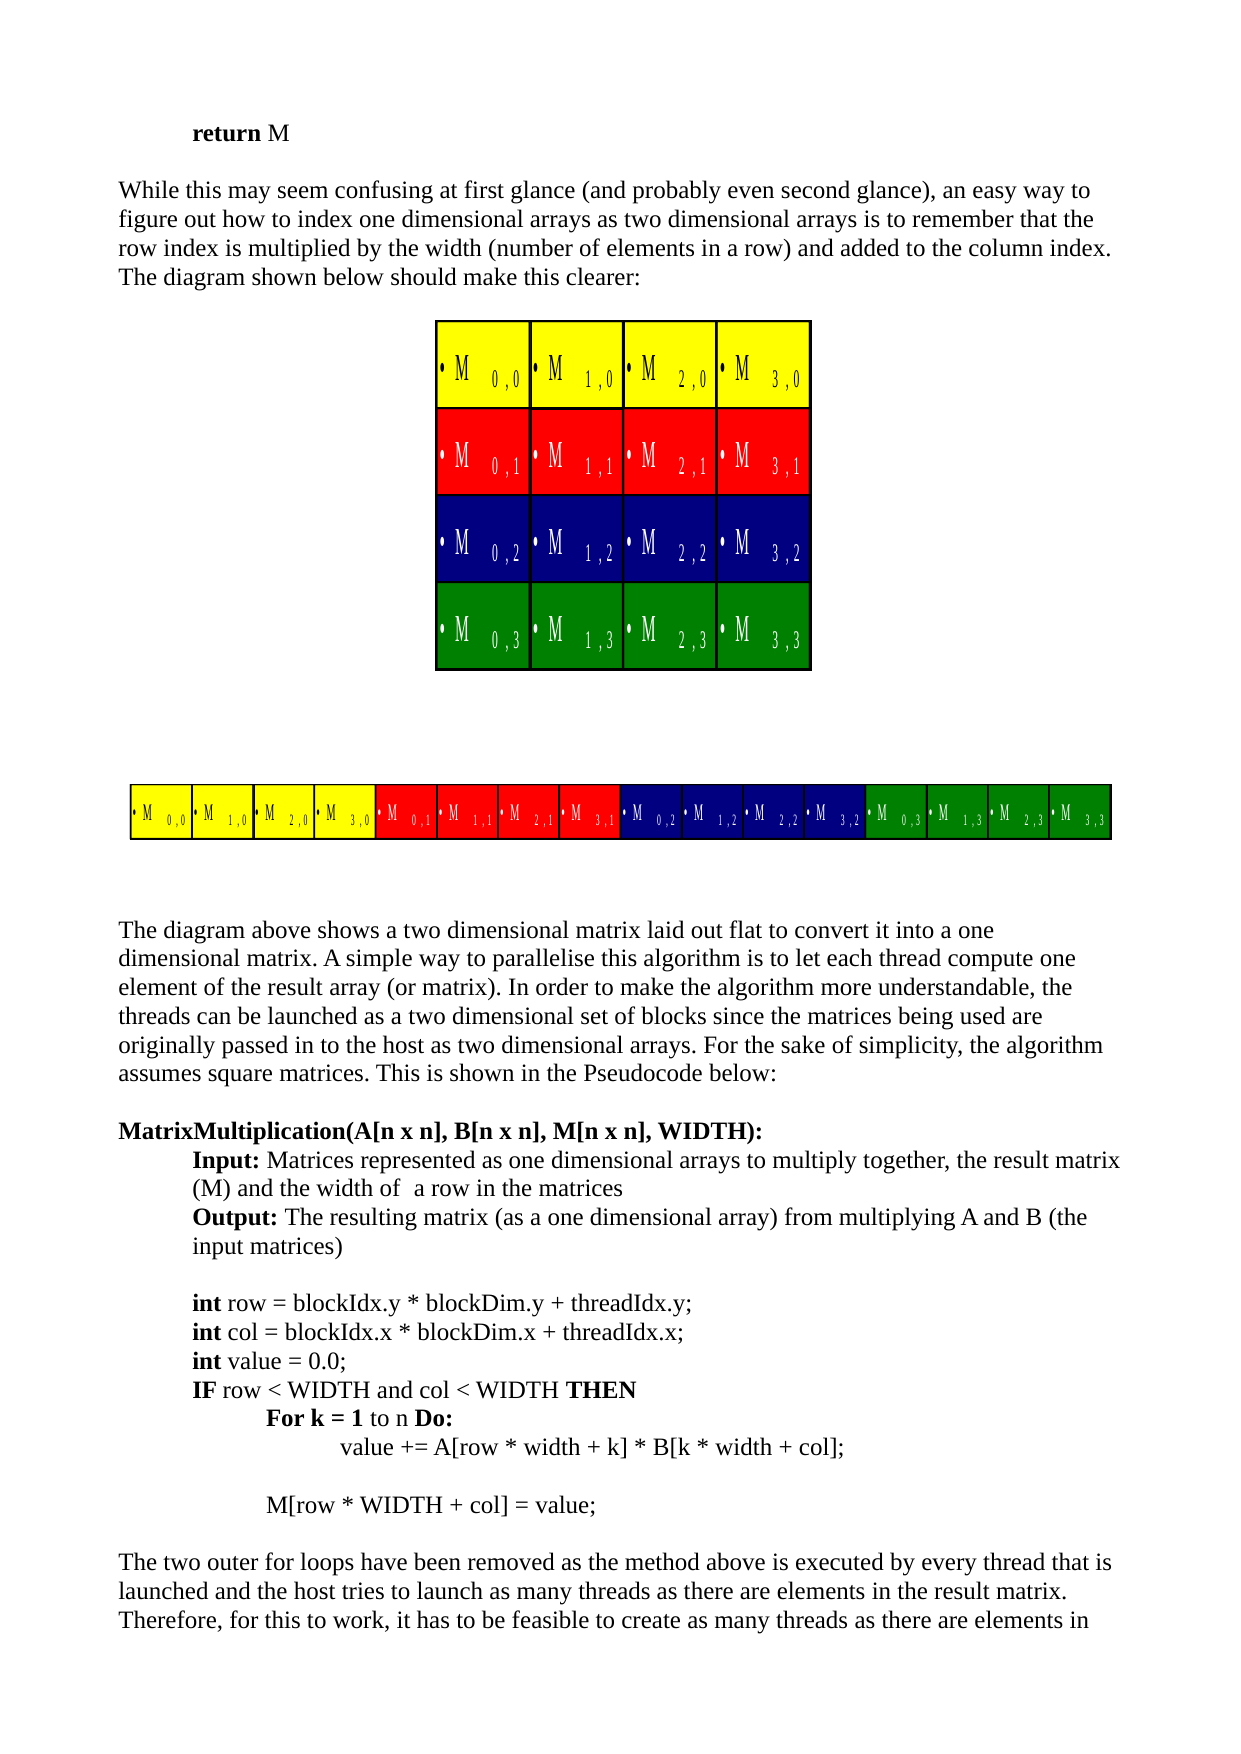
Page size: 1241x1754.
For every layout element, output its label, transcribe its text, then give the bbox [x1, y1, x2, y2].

text MatrixMultiplication(A[n x n], B[n x n], M[n x n], WIDTH): [118, 1116, 1122, 1145]
text IF row < WIDTH and col < WIDTH THEN [118, 1375, 1122, 1403]
text Output: The resulting matrix (as a one dimensional array) from multiplying A and B (the input matrices) [118, 1202, 1122, 1260]
text The two outer for loops have been removed as the method above is executed by every thread that is launched and the host tries to launch as many threads as there are elements in the result matrix. Therefore, for this to work, it has to be feasible to create as many threads as there are elements in [118, 1547, 1122, 1633]
text int col = blockIdx.x * blockDim.x + threadIdx.x; [118, 1317, 1122, 1346]
text M[row * WIDTH + col] = value; [118, 1490, 1122, 1518]
text int value = 0.0; [118, 1346, 1122, 1375]
text While this may seem confusing at first glance (and probably even second glance), an easy way to figure out how to index one dimensional arrays as two dimensional arrays is to remember that the row index is multiplied by the width (number of elements in a row) and added to the column index. The diagram shown below should make this clearer: [118, 176, 1122, 291]
text Input: Matrices represented as one dimensional arrays to multiply together, the result matrix (M) and the width of a row in the matrices [118, 1145, 1122, 1202]
text value += A[row * width + k] * B[k * width + col]; [118, 1432, 1122, 1461]
text int row = blockIdx.y * blockDim.y + threadIdx.y; [118, 1288, 1122, 1317]
text return M [118, 118, 1122, 147]
text For k = 1 to n Do: [118, 1403, 1122, 1432]
text The diagram above shows a two dimensional matrix laid out flat to convert it into a one dimensional matrix. A simple way to parallelise this algorithm is to let each thread compute one element of the result array (or matrix). In order to make the algorithm more understandable, the threads can be launched as a two dimensional set of blocks since the matrices being used are originally passed in to the host as two dimensional arrays. For the sake of simplicity, the algorithm assumes square matrices. This is shown in the Pseudocode below: [118, 915, 1122, 1087]
